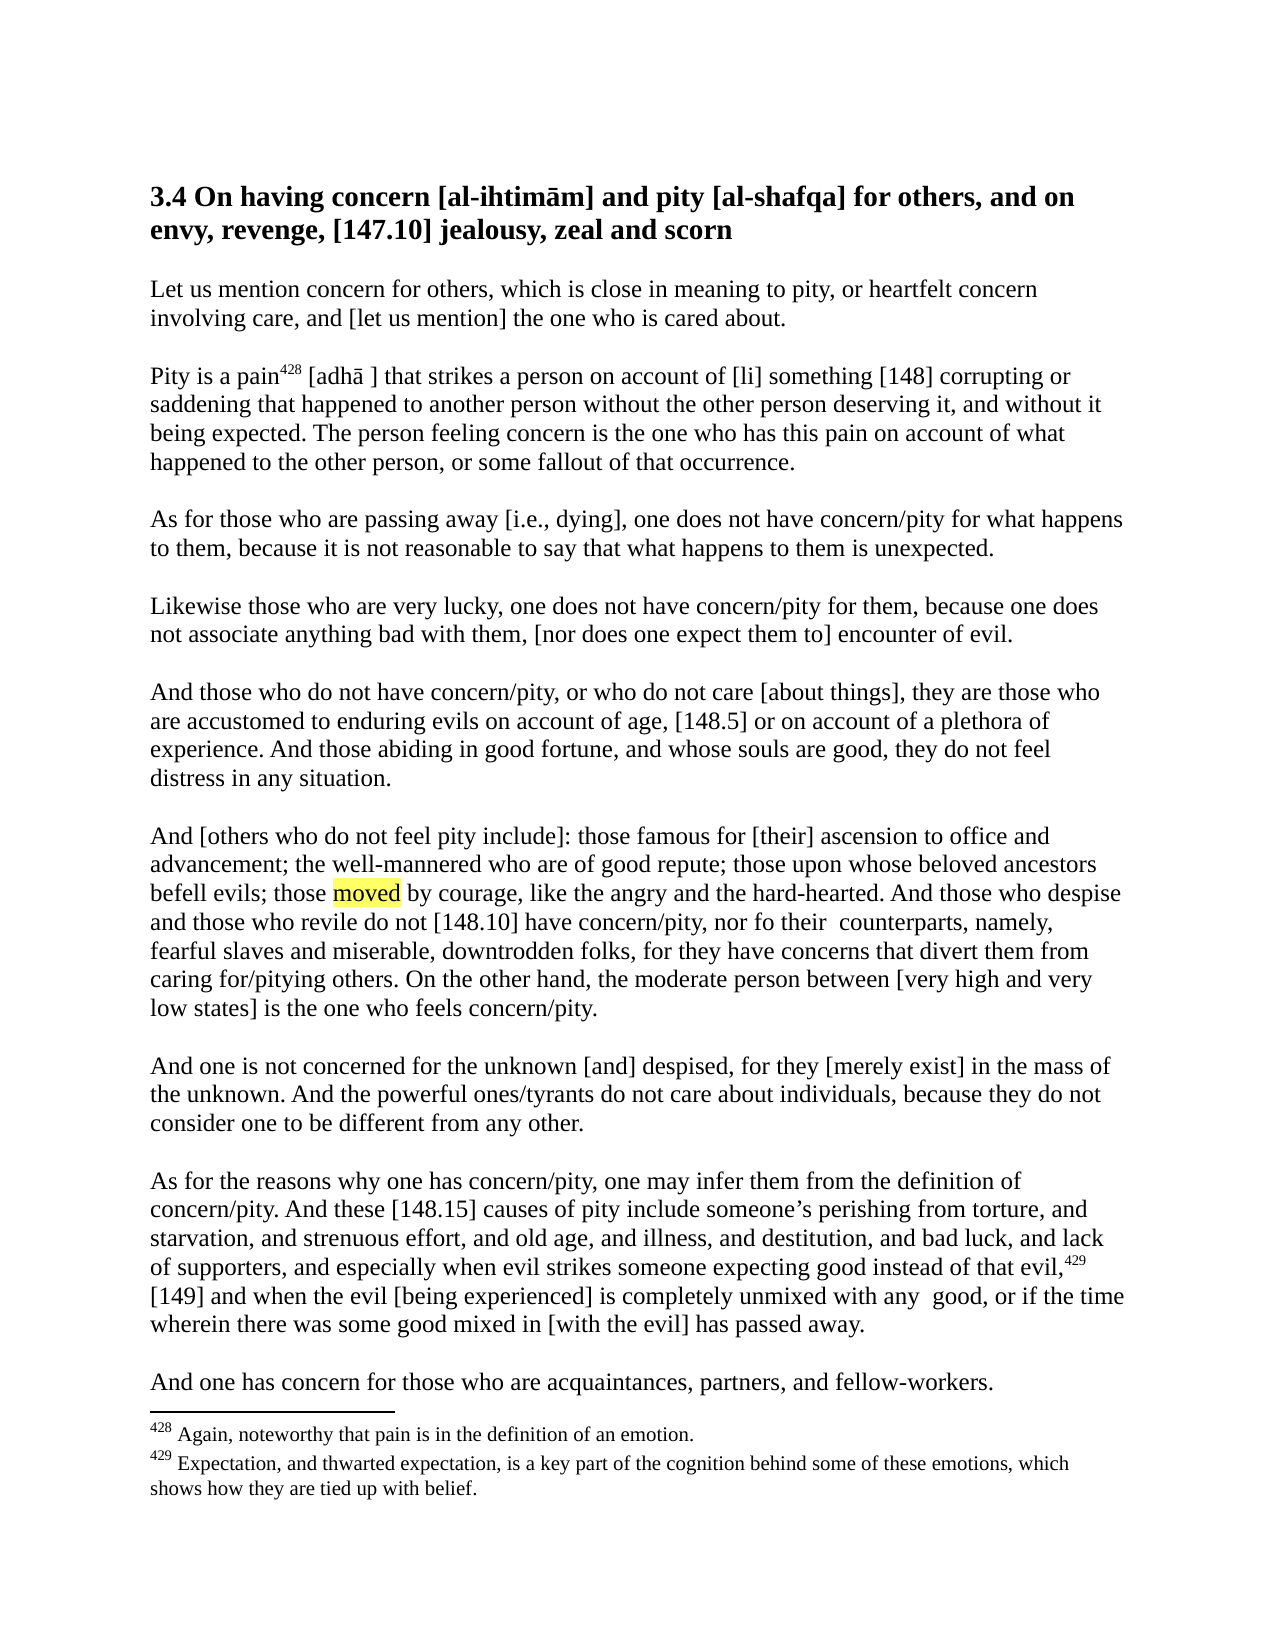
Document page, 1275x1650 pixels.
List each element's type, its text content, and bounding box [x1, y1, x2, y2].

text And one is not concerned for the unknown [and] despised, for they [merely exist] in the mass of the unknown. And the powerful ones/tyrants do not care about individuals, because they do not consider one to be different from any other. [150, 1051, 1125, 1137]
text Likewise those who are very lucky, one does not have concern/pity for them, because one does not associate anything bad with them, [nor does one expect them to] encounter of evil. [150, 591, 1125, 648]
text Let us mention concern for others, which is close in meaning to pity, or heartfelt concern involving care, and [let us mention] the one who is cared about. [150, 274, 1125, 332]
text As for those who are passing away [i.e., dying], one does not have concern/pity for what happens to them, because it is not reasonable to say that what happens to them is unexpected. [150, 504, 1125, 562]
text Pity is a pain [adhā ] that strikes a person on account of [li] something [148] corrupting or saddening that happened to another person without the other person deserving it, and without it being expected. The person feeling concern is the one who has this pain on account of what happened to the other person, or some fallout of that occurrence. [150, 361, 1125, 476]
text Again, noteworthy that pain is in the definition of an emotion. [150, 1418, 1125, 1447]
text Expectation, and thwarted expectation, is a key part of the cognition behind some of these emotions, which shows how they are tied up with belief. [150, 1447, 1125, 1500]
text And [others who do not feel pity include]: those famous for [their] ascension to office and advancement; the well-mannered who are of good repute; those upon whose beloved ancestors befell evils; those moved by courage, like the angry and the hard-hearted. And those who despise and those who revile do not [148.10] have concern/pity, nor fo their counterparts, namely, fearful slaves and miserable, downtrodden folks, for they have concerns that divert them from caring for/pitying others. On the other hand, the moderate person between [very high and very low states] is the one who feels concern/pity. [150, 821, 1125, 1022]
text As for the reasons why one has concern/pity, one may infer them from the definition of concern/pity. And these [148.15] causes of pity include someone’s perishing from torture, and starvation, and strenuous effort, and old age, and illness, and destitution, and bad luck, and lack of supporters, and especially when evil strikes someone expecting good instead of that evil, [149] and when the evil [being experienced] is completely unmixed with any good, or if the time wherein there was some good mixed in [with the evil] has passed away. [150, 1166, 1125, 1338]
subtitle 3.4 On having concern [al-ihtimām] and pity [al-shafqa] for others, and on envy, revenge, [147.10] jealousy, zeal and scorn [150, 179, 1125, 246]
text And one has concern for those who are acquaintances, partners, and fellow-workers. [150, 1367, 1125, 1396]
text And those who do not have concern/pity, or who do not care [about things], they are those who are accustomed to enduring evils on account of age, [148.5] or on account of a plethora of experience. And those abiding in good fortune, and whose souls are good, they do not feel distress in any situation. [150, 677, 1125, 792]
